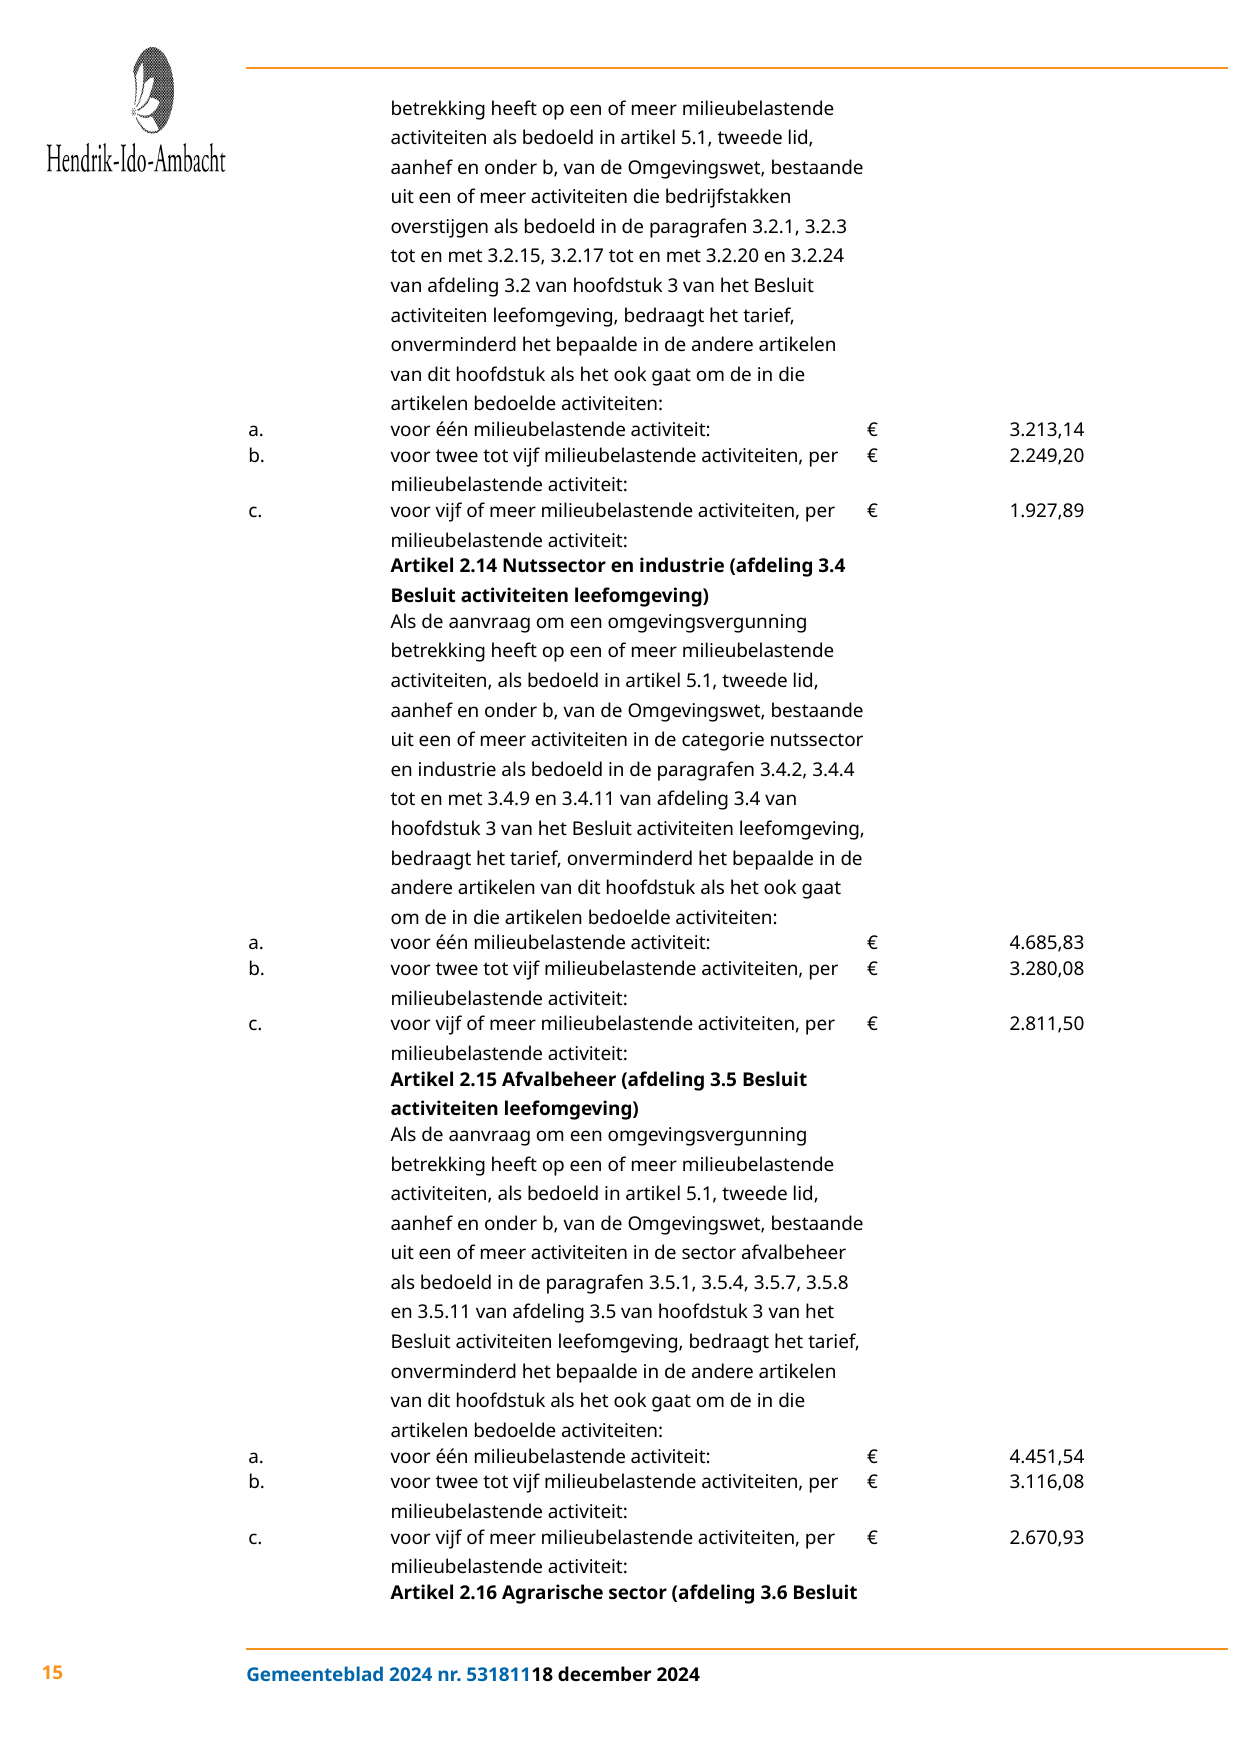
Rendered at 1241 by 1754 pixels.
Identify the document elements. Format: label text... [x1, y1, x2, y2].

table_cell [1009, 553, 1152, 608]
table_cell € [867, 930, 1009, 955]
table_cell € [867, 1011, 1009, 1066]
table_cell [1009, 1121, 1152, 1443]
table_cell € [867, 955, 1009, 1011]
table_cell [867, 1066, 1009, 1121]
table_cell [248, 608, 390, 929]
table_cell a. [248, 416, 390, 442]
table_cell € [867, 1524, 1009, 1579]
table_cell Artikel 2.14 Nutssector en industrie (afdeling 3.4 Besluit activiteiten leefomgeving) [390, 553, 867, 608]
table_cell [248, 1121, 390, 1443]
table_cell Artikel 2.15 Afvalbeheer (afdeling 3.5 Besluit activiteiten leefomgeving) [390, 1066, 867, 1121]
table_cell voor twee tot vijf milieubelastende activiteiten, per milieubelastende activiteit: [390, 955, 867, 1011]
table_cell Als de aanvraag om een omgevingsvergunning betrekking heeft op een of meer milieubelastende activiteiten, als bedoeld in artikel 5.1, tweede lid, aanhef en onder b, van de Omgevingswet, bestaande uit een of meer activiteiten in de categorie nutssector en industrie als bedoeld in de paragrafen 3.4.2, 3.4.4 tot en met 3.4.9 en 3.4.11 van afdeling 3.4 van hoofdstuk 3 van het Besluit activiteiten leefomgeving, bedraagt het tarief, onverminderd het bepaalde in de andere artikelen van dit hoofdstuk als het ook gaat om de in die artikelen bedoelde activiteiten: [390, 608, 867, 929]
table_cell 3.116,08 [1009, 1469, 1152, 1524]
table_cell 3.213,14 [1009, 416, 1152, 442]
table_cell € [867, 416, 1009, 442]
table_cell [867, 608, 1009, 929]
table_cell 4.685,83 [1009, 930, 1152, 955]
table_cell € [867, 1469, 1009, 1524]
table_cell voor twee tot vijf milieubelastende activiteiten, per milieubelastende activiteit: [390, 442, 867, 497]
table_cell c. [248, 498, 390, 553]
table_cell [248, 1579, 390, 1605]
table_cell [867, 95, 1009, 416]
table_cell 4.451,54 [1009, 1443, 1152, 1468]
table_cell [1009, 1066, 1152, 1121]
table_cell a. [248, 1443, 390, 1468]
table_cell [248, 553, 390, 608]
table_cell Artikel 2.16 Agrarische sector (afdeling 3.6 Besluit [390, 1579, 867, 1605]
table_cell [1009, 1579, 1152, 1605]
table_cell [248, 1066, 390, 1121]
table_cell 2.249,20 [1009, 442, 1152, 497]
table_cell [248, 95, 390, 416]
table_cell betrekking heeft op een of meer milieubelastende activiteiten als bedoeld in artikel 5.1, tweede lid, aanhef en onder b, van de Omgevingswet, bestaande uit een of meer activiteiten die bedrijfstakken overstijgen als bedoeld in de paragrafen 3.2.1, 3.2.3 tot en met 3.2.15, 3.2.17 tot en met 3.2.20 en 3.2.24 van afdeling 3.2 van hoofdstuk 3 van het Besluit activiteiten leefomgeving, bedraagt het tarief, onverminderd het bepaalde in de andere artikelen van dit hoofdstuk als het ook gaat om de in die artikelen bedoelde activiteiten: [390, 95, 867, 416]
table_cell voor vijf of meer milieubelastende activiteiten, per milieubelastende activiteit: [390, 1524, 867, 1579]
table_cell [1009, 608, 1152, 929]
table_cell voor één milieubelastende activiteit: [390, 1443, 867, 1468]
table_cell € [867, 498, 1009, 553]
table_cell b. [248, 442, 390, 497]
table_cell 2.670,93 [1009, 1524, 1152, 1579]
picture [41, 47, 231, 172]
table_cell [867, 553, 1009, 608]
table_cell voor vijf of meer milieubelastende activiteiten, per milieubelastende activiteit: [390, 498, 867, 553]
table_cell 1.927,89 [1009, 498, 1152, 553]
table_cell a. [248, 930, 390, 955]
table_cell voor twee tot vijf milieubelastende activiteiten, per milieubelastende activiteit: [390, 1469, 867, 1524]
table_cell c. [248, 1011, 390, 1066]
table_cell € [867, 442, 1009, 497]
table_cell € [867, 1443, 1009, 1468]
table_cell [867, 1579, 1009, 1605]
table_cell 3.280,08 [1009, 955, 1152, 1011]
table_cell voor één milieubelastende activiteit: [390, 416, 867, 442]
table_cell voor vijf of meer milieubelastende activiteiten, per milieubelastende activiteit: [390, 1011, 867, 1066]
table_cell voor één milieubelastende activiteit: [390, 930, 867, 955]
table_cell [867, 1121, 1009, 1443]
table_cell b. [248, 955, 390, 1011]
table_cell b. [248, 1469, 390, 1524]
table_cell [1009, 95, 1152, 416]
table_cell 2.811,50 [1009, 1011, 1152, 1066]
table_cell Als de aanvraag om een omgevingsvergunning betrekking heeft op een of meer milieubelastende activiteiten, als bedoeld in artikel 5.1, tweede lid, aanhef en onder b, van de Omgevingswet, bestaande uit een of meer activiteiten in de sector afvalbeheer als bedoeld in de paragrafen 3.5.1, 3.5.4, 3.5.7, 3.5.8 en 3.5.11 van afdeling 3.5 van hoofdstuk 3 van het Besluit activiteiten leefomgeving, bedraagt het tarief, onverminderd het bepaalde in de andere artikelen van dit hoofdstuk als het ook gaat om de in die artikelen bedoelde activiteiten: [390, 1121, 867, 1443]
table_cell c. [248, 1524, 390, 1579]
